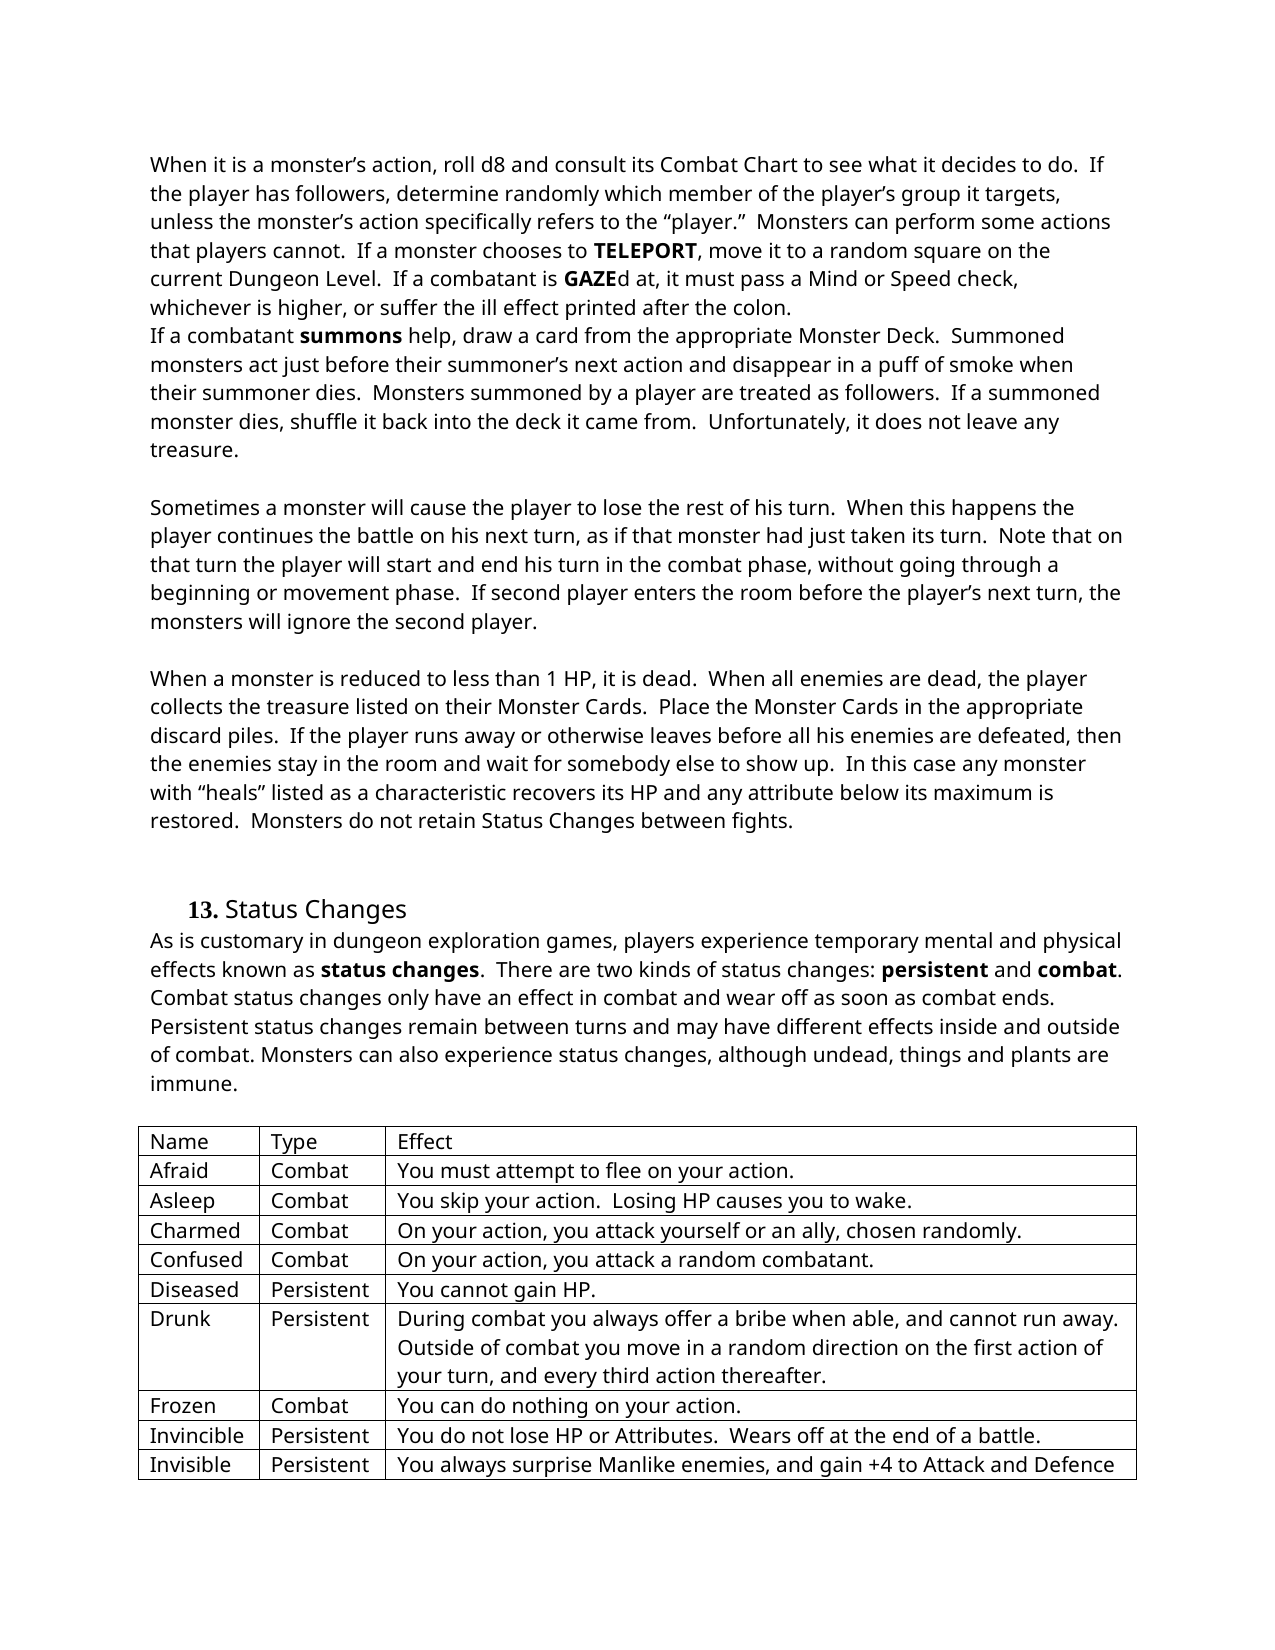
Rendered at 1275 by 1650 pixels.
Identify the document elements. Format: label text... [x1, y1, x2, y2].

table_cell Confused [139, 1245, 259, 1274]
table_cell Frozen [139, 1391, 259, 1419]
table_cell Persistent [260, 1304, 385, 1390]
text Sometimes a monster will cause the player to lose the rest of his turn. When this happens the player continues the battle on his next turn, as if that monster had just taken its turn. Note that on that turn the player will start and end his turn in the combat phase, without going through a beginning or movement phase. If second player enters the room before the player’s next turn, the monsters will ignore the second player. [150, 492, 1125, 635]
table_header Name [139, 1127, 259, 1155]
table_cell Persistent [260, 1450, 385, 1479]
text When it is a monster’s action, roll d8 and consult its Combat Chart to see what it decides to do. If the player has followers, determine randomly which member of the player’s group it targets, unless the monster’s action specifically refers to the “player.” Monsters can perform some actions that players cannot. If a monster chooses to TELEPORT, move it to a random square on the current Dungeon Level. If a combatant is GAZEd at, it must pass a Mind or Speed check, whichever is higher, or suffer the ill effect printed after the colon. [150, 150, 1125, 321]
text If a combatant summons help, draw a card from the appropriate Monster Deck. Summoned monsters act just before their summoner’s next action and disappear in a puff of smoke when their summoner dies. Monsters summoned by a player are treated as followers. If a summoned monster dies, shuffle it back into the deck it came from. Unfortunately, it does not leave any treasure. [150, 321, 1125, 464]
table_cell You can do nothing on your action. [386, 1391, 1136, 1419]
table_cell You always surprise Manlike enemies, and gain +4 to Attack and Defence [386, 1450, 1136, 1479]
table_cell Combat [260, 1245, 385, 1274]
table_cell Charmed [139, 1216, 259, 1244]
list Status Changes [187, 892, 1125, 926]
table_cell On your action, you attack a random combatant. [386, 1245, 1136, 1274]
table_header Type [260, 1127, 385, 1155]
table_cell Afraid [139, 1156, 259, 1185]
table_cell Combat [260, 1391, 385, 1419]
table_cell During combat you always offer a bribe when able, and cannot run away. Outside of combat you move in a random direction on the first action of your turn, and every third action thereafter. [386, 1304, 1136, 1390]
table_header Effect [386, 1127, 1136, 1155]
table_cell Invincible [139, 1421, 259, 1449]
table_cell You must attempt to flee on your action. [386, 1156, 1136, 1185]
table_cell Persistent [260, 1275, 385, 1303]
text When a monster is reduced to less than 1 HP, it is dead. When all enemies are dead, the player collects the treasure listed on their Monster Cards. Place the Monster Cards in the appropriate discard piles. If the player runs away or otherwise leaves before all his enemies are defeated, then the enemies stay in the room and wait for somebody else to show up. In this case any monster with “heals” listed as a characteristic recovers its HP and any attribute below its maximum is restored. Monsters do not retain Status Changes between fights. [150, 664, 1125, 835]
table_cell You cannot gain HP. [386, 1275, 1136, 1303]
table_cell Combat [260, 1216, 385, 1244]
table_cell Diseased [139, 1275, 259, 1303]
table_cell Invisible [139, 1450, 259, 1479]
table_cell On your action, you attack yourself or an ally, chosen randomly. [386, 1216, 1136, 1244]
table_cell You do not lose HP or Attributes. Wears off at the end of a battle. [386, 1421, 1136, 1449]
table_cell Persistent [260, 1421, 385, 1449]
table_cell Asleep [139, 1186, 259, 1214]
table_cell You skip your action. Losing HP causes you to wake. [386, 1186, 1136, 1214]
table_cell Drunk [139, 1304, 259, 1390]
text As is customary in dungeon exploration games, players experience temporary mental and physical effects known as status changes. There are two kinds of status changes: persistent and combat. Combat status changes only have an effect in combat and wear off as soon as combat ends. Persistent status changes remain between turns and may have different effects inside and outside of combat. Monsters can also experience status changes, although undead, things and plants are immune. [150, 926, 1125, 1097]
table_cell Combat [260, 1156, 385, 1185]
table_cell Combat [260, 1186, 385, 1214]
